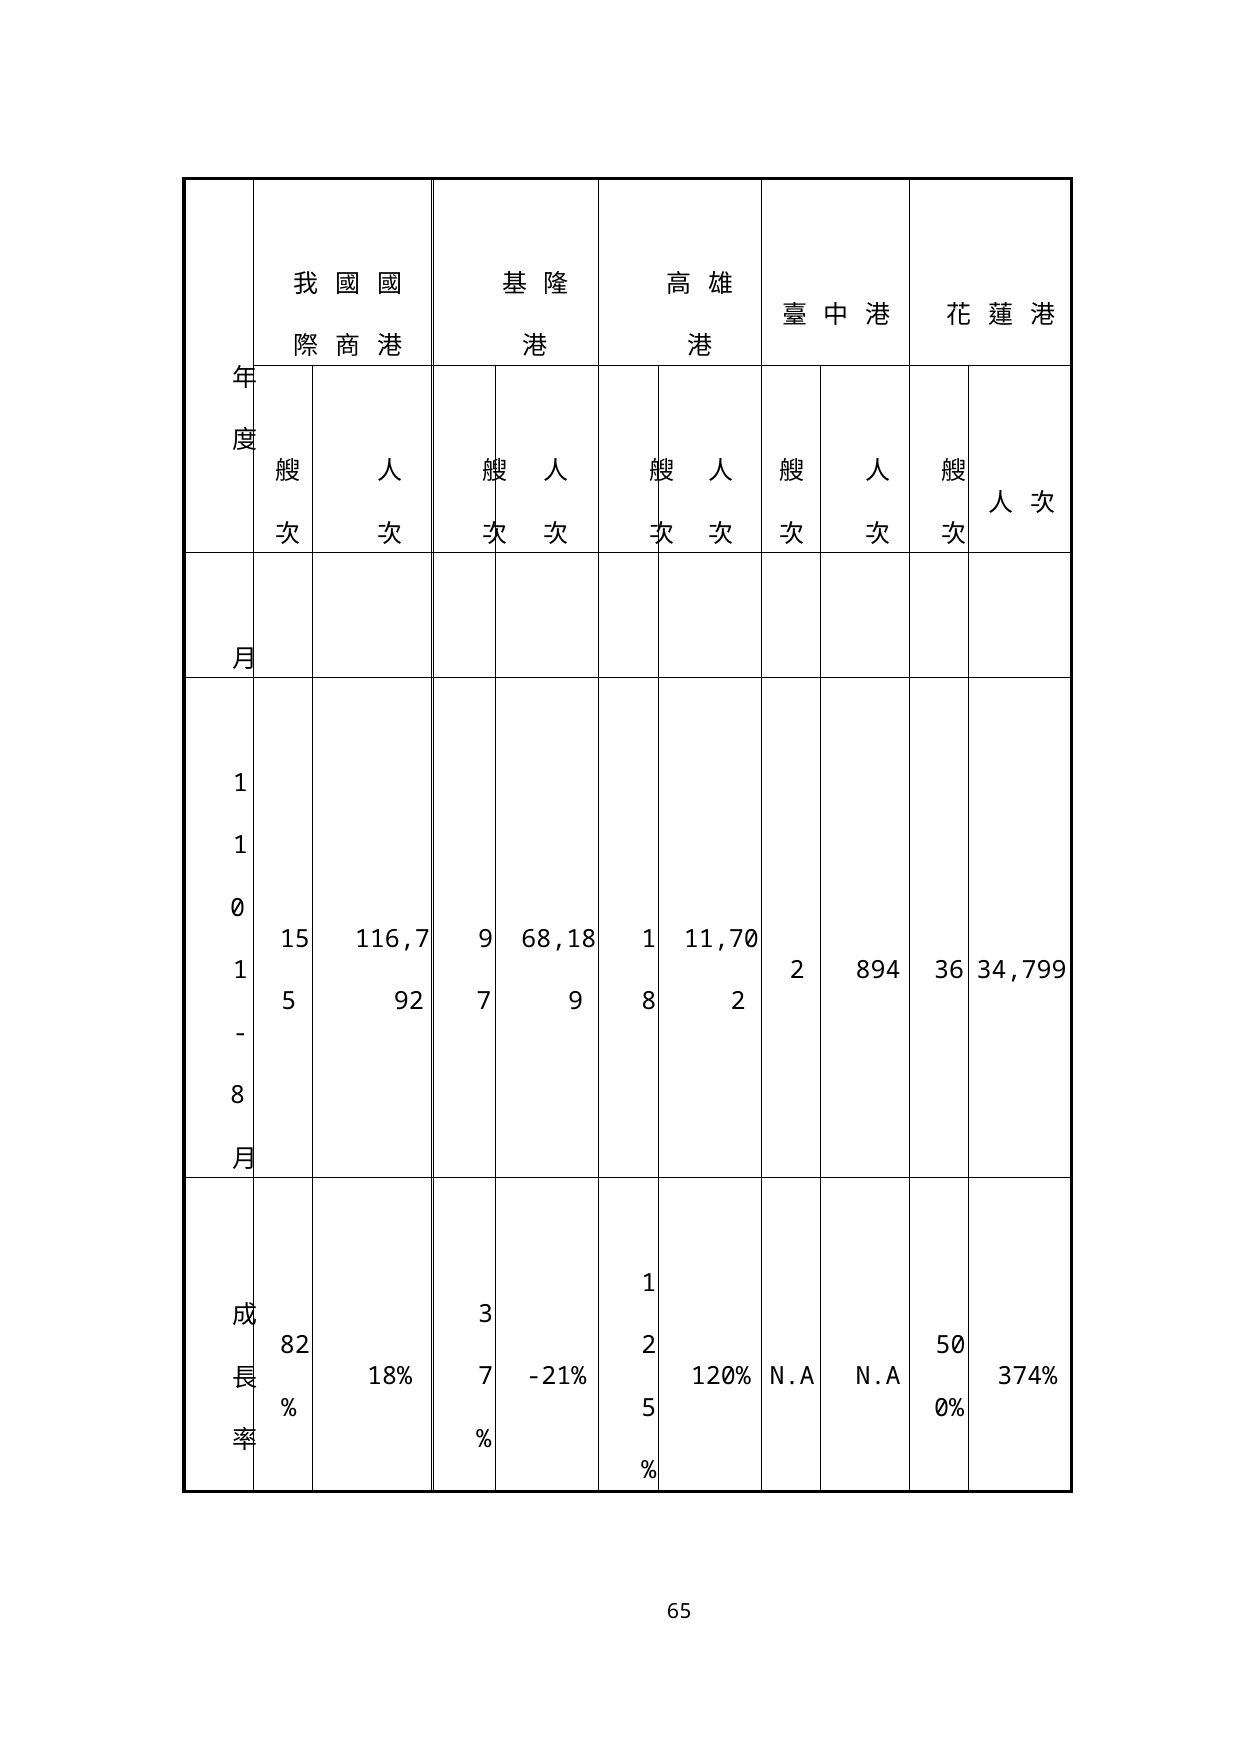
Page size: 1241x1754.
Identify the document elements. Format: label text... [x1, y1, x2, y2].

table_cell 人次 [969, 366, 1070, 552]
table_cell 人次 [659, 366, 761, 552]
table_cell 894 [821, 678, 909, 1177]
table_cell 人次 [821, 366, 909, 552]
table_cell 34,799 [969, 678, 1070, 1177]
table_cell - [762, 553, 820, 677]
table_cell - [821, 553, 909, 677]
table_cell 36 [910, 678, 968, 1177]
table_cell [910, 553, 968, 677]
table_cell 艘次 [434, 366, 495, 552]
table_header 花蓮港 [910, 180, 1070, 365]
table_header 臺中港 [762, 180, 909, 365]
table_header 年度 [186, 180, 253, 552]
table_cell N.A [762, 1178, 820, 1490]
table_cell 374% [969, 1178, 1070, 1490]
table_cell 68,189 [496, 678, 598, 1177]
table_cell 109 1-8月 [186, 553, 253, 677]
table_cell 120% [659, 1178, 761, 1490]
table_cell [496, 553, 598, 677]
table_cell 85 [254, 553, 312, 677]
table_cell 艘次 [254, 366, 312, 552]
table_cell [659, 553, 761, 677]
table_cell 97 [434, 678, 495, 1177]
table_cell 116,792 [313, 678, 431, 1177]
table_cell 18 [599, 678, 658, 1177]
table_header 基隆港 [434, 180, 598, 365]
table_cell [313, 553, 431, 677]
table_cell 2 [762, 678, 820, 1177]
table_header 高雄港 [599, 180, 761, 365]
table_cell N.A [821, 1178, 909, 1490]
table_cell 人次 [496, 366, 598, 552]
table_cell 110 1-8月 [186, 678, 253, 1177]
table_cell 82% [254, 1178, 312, 1490]
table_cell [434, 553, 495, 677]
table_cell 艘次 [599, 366, 658, 552]
table_cell [599, 553, 658, 677]
table_cell 成長率 [186, 1178, 253, 1490]
table_cell [969, 553, 1070, 677]
table_cell 11,702 [659, 678, 761, 1177]
table_cell 125% [599, 1178, 658, 1490]
table_cell 艘次 [910, 366, 968, 552]
table_cell 155 [254, 678, 312, 1177]
table_cell 18% [313, 1178, 431, 1490]
table_cell -21% [496, 1178, 598, 1490]
table_cell 艘次 [762, 366, 820, 552]
table_cell 500% [910, 1178, 968, 1490]
table_cell 人次 [313, 366, 431, 552]
table_header 我國國際商港 [254, 180, 431, 365]
table_cell 37% [434, 1178, 495, 1490]
